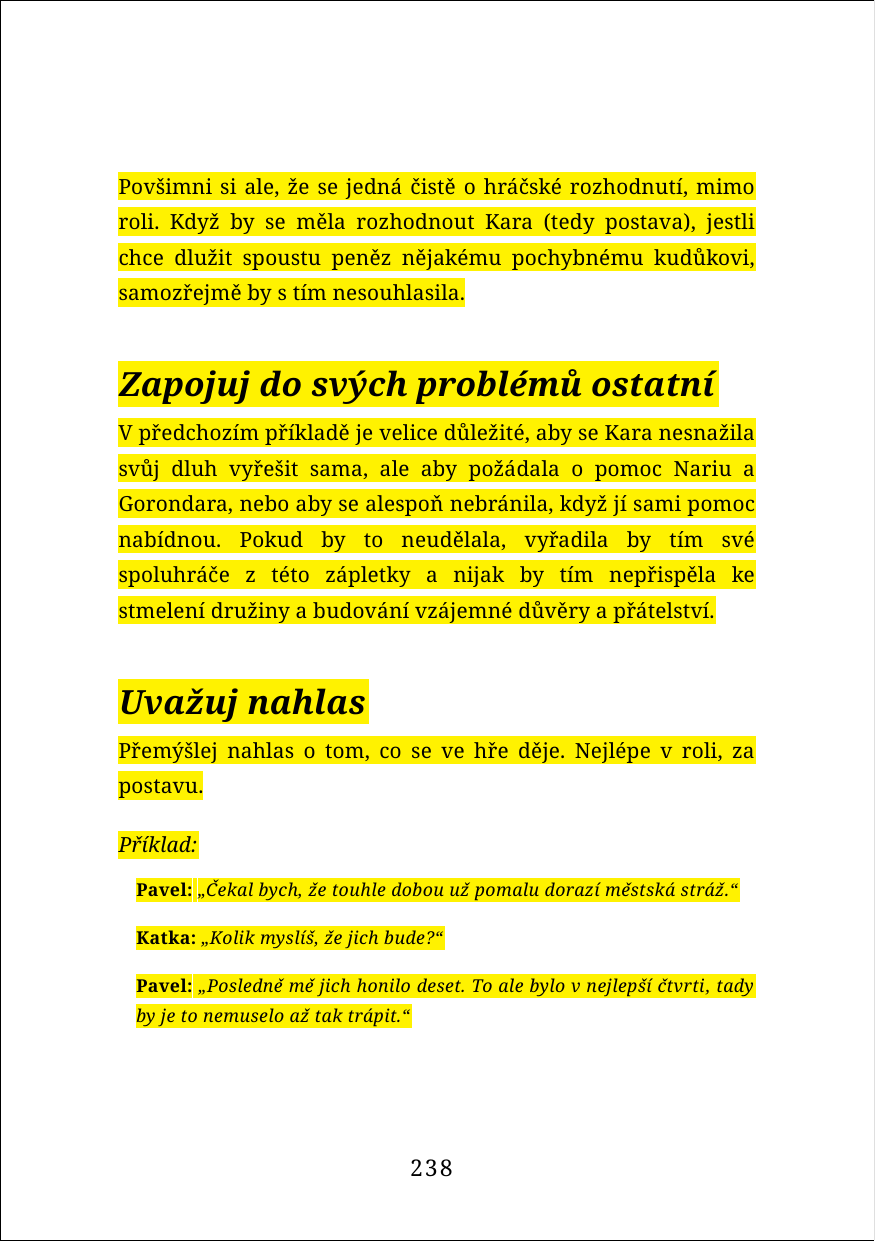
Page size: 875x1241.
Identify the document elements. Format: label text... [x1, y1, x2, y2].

subtitle Zapojuj do svých problémů ostatní [118, 361, 756, 407]
text Příklad: [118, 831, 756, 859]
text Přemýšlej nahlas o tom, co se ve hře děje. Nejlépe v roli, za postavu. [118, 736, 756, 800]
text V předchozím příkladě je velice důležité, aby se Kara nesnažila svůj dluh vyřešit sama, ale aby požádala o pomoc Nariu a Gorondara, nebo aby se alespoň nebránila, když jí sami pomoc nabídnou. Pokud by to neudělala, vyřadila by tím své spoluhráče z této zápletky a nijak by tím nepřispěla ke stmelení družiny a budování vzájemné důvěry a přátelství. [118, 418, 756, 624]
text Povšimni si ale, že se jedná čistě o hráčské rozhodnutí, mimo roli. Když by se měla rozhodnout Kara (tedy postava), jestli chce dlužit spoustu peněz nějakému pochybnému kudůkovi, samozřejmě by s tím nesouhlasila. [118, 172, 756, 307]
text Pavel: „Posledně mě jich honilo deset. To ale bylo v nejlepší čtvrti, tady by je to nemuselo až tak trápit.“ [136, 974, 756, 1028]
text Pavel: „Čekal bych, že touhle dobou už pomalu dorazí městská stráž.“ [136, 878, 756, 902]
text Katka: „Kolik myslíš, že jich bude?“ [136, 926, 756, 950]
subtitle Uvažuj nahlas [118, 679, 756, 724]
